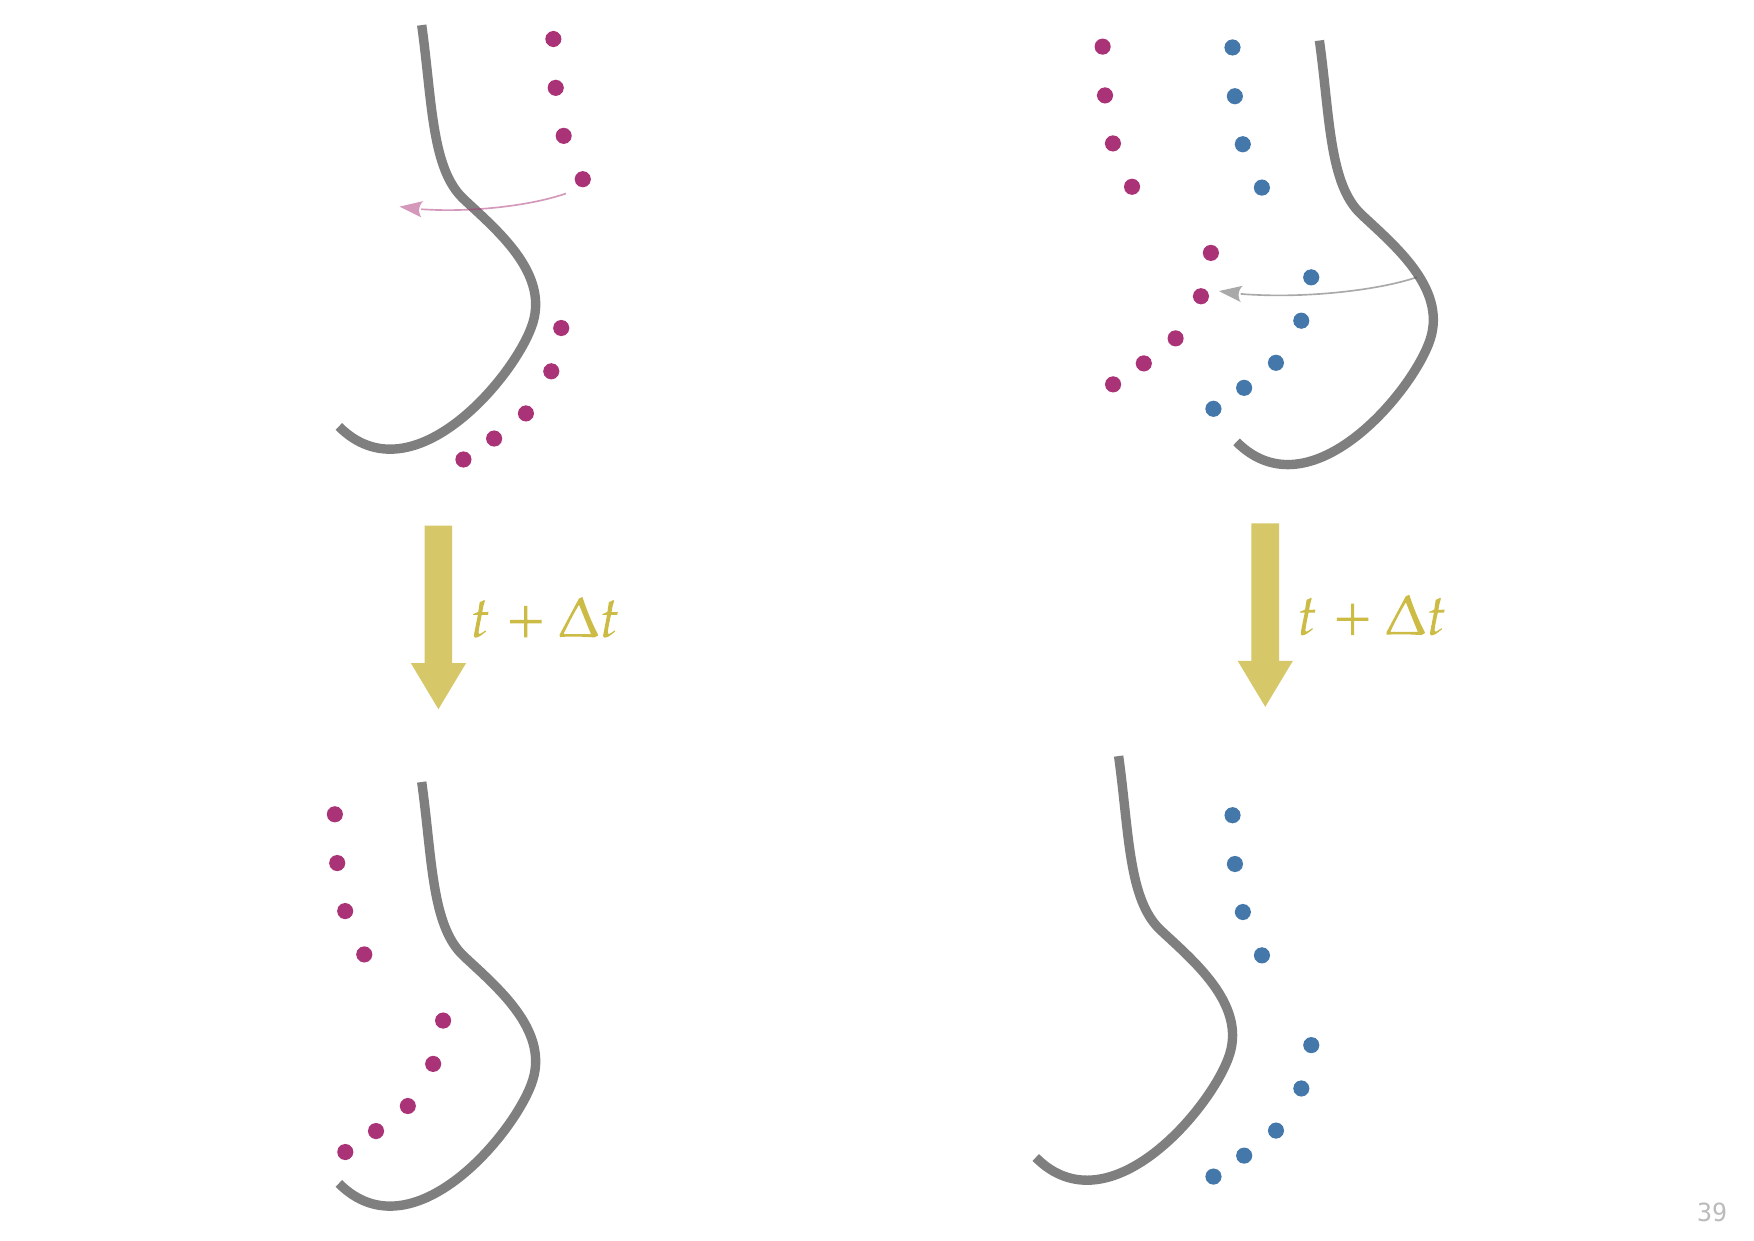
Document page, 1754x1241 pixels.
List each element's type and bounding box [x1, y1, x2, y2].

text_box [1226, 88, 1243, 105]
text_box [486, 430, 503, 447]
text_box [517, 405, 535, 422]
text_box [1429, 597, 1445, 636]
text_box [547, 79, 564, 96]
text_box [602, 600, 618, 638]
text_box [553, 319, 570, 337]
text_box [455, 451, 472, 468]
text_box [1267, 1122, 1285, 1139]
text_box [1226, 855, 1244, 873]
text_box [545, 30, 562, 48]
text_box [1236, 379, 1253, 396]
text_box [1303, 1037, 1320, 1054]
text_box [399, 1097, 416, 1115]
text_box [1205, 1168, 1222, 1185]
text_box [1336, 603, 1369, 636]
text_box [1224, 39, 1241, 56]
text_box [410, 525, 467, 710]
text_box [1202, 244, 1220, 262]
text_box [1234, 903, 1251, 921]
text_box [1386, 594, 1425, 636]
text_box [337, 1143, 354, 1161]
text_box [1096, 87, 1114, 104]
text_box [356, 946, 373, 963]
text_box [1293, 312, 1310, 329]
text_box [543, 363, 560, 380]
text_box [1253, 947, 1271, 964]
text_box [1135, 355, 1152, 372]
text_box [1167, 330, 1184, 347]
text_box [1237, 523, 1293, 707]
text_box [1224, 807, 1241, 824]
text_box [1299, 597, 1316, 636]
text_box [472, 600, 489, 638]
text_box [1236, 1147, 1253, 1164]
text_box [1104, 135, 1122, 152]
text_box [337, 902, 354, 920]
text_box [1253, 179, 1271, 196]
text_box [1267, 354, 1285, 371]
text_box [1293, 1080, 1310, 1097]
text_box [1192, 288, 1210, 305]
text_box [510, 605, 542, 638]
text_box [1123, 178, 1141, 195]
text_box [1094, 38, 1111, 55]
text_box [326, 806, 343, 823]
text_box [425, 1055, 442, 1073]
text_box [329, 854, 346, 872]
text_box [555, 127, 572, 144]
text_box [574, 171, 591, 188]
text_box [1205, 400, 1222, 417]
text_box [435, 1012, 452, 1029]
text_box [559, 597, 598, 638]
text_box [1234, 136, 1251, 153]
text_box [1104, 376, 1122, 393]
text_box [367, 1122, 385, 1140]
text_box [1303, 269, 1320, 286]
